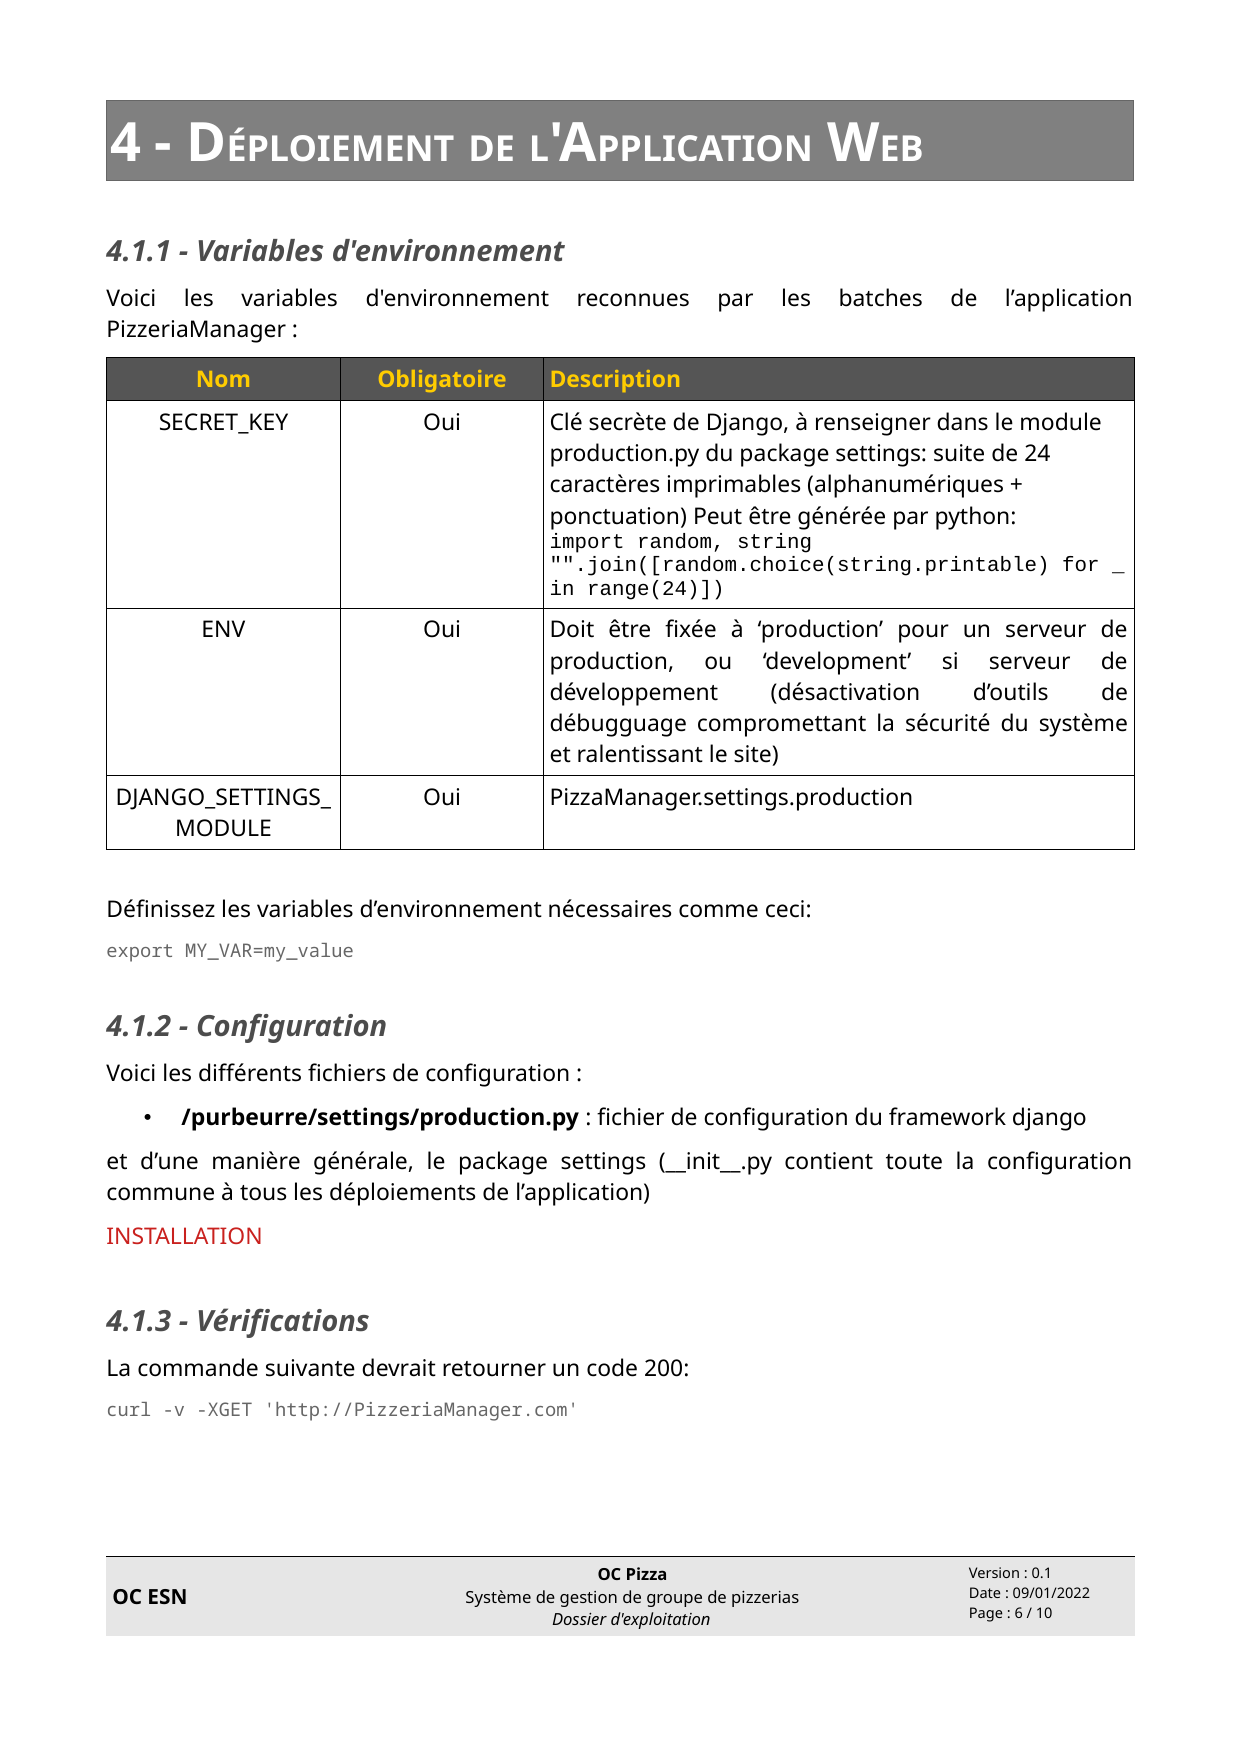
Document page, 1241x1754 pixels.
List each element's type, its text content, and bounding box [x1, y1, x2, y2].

table_cell ENV [107, 609, 340, 775]
text Voici les variables d'environnement reconnues par les batches de l’application PizzeriaManager : [106, 282, 1134, 345]
table_cell SECRET_KEY [107, 401, 340, 607]
subtitle Vérifications [106, 1300, 1134, 1340]
table_header Nom [107, 358, 340, 400]
table_header Description [544, 358, 1134, 400]
table_cell Oui [341, 776, 543, 849]
text export MY_VAR=my_value [106, 937, 1134, 962]
table_cell Clé secrète de Django, à renseigner dans le module production.py du package settings: suite de 24 caractères imprimables (alphanumériques + ponctuation) Peut être générée par python: import random, string "".join([random.choice(string.printable) for _ in range(24)]) [544, 401, 1134, 607]
list /purbeurre/settings/production.py : fichier de configuration du framework django [144, 1101, 1134, 1132]
table_cell Oui [341, 609, 543, 775]
table_cell Doit être fixée à ‘production’ pour un serveur de production, ou ‘development’ si serveur de développement (désactivation d’outils de débugguage compromettant la sécurité du système et ralentissant le site) [544, 609, 1134, 775]
table_header Obligatoire [341, 358, 543, 400]
table_cell PizzaManager.settings.production [544, 776, 1134, 849]
table_cell Oui [341, 401, 543, 607]
subtitle Variables d'environnement [106, 230, 1134, 270]
subtitle Déploiement de l'Application Web [107, 101, 1133, 180]
text curl -v -XGET 'http://PizzeriaManager.com' [106, 1396, 1134, 1421]
text Voici les différents fichiers de configuration : [106, 1057, 1134, 1088]
subtitle Configuration [106, 1005, 1134, 1045]
table_cell DJANGO_SETTINGS_MODULE [107, 776, 340, 849]
text INSTALLATION [106, 1220, 1134, 1251]
text La commande suivante devrait retourner un code 200: [106, 1352, 1134, 1383]
text et d’une manière générale, le package settings (__init__.py contient toute la configuration commune à tous les déploiements de l’application) [106, 1145, 1134, 1207]
text Définissez les variables d’environnement nécessaires comme ceci: [106, 893, 1134, 924]
